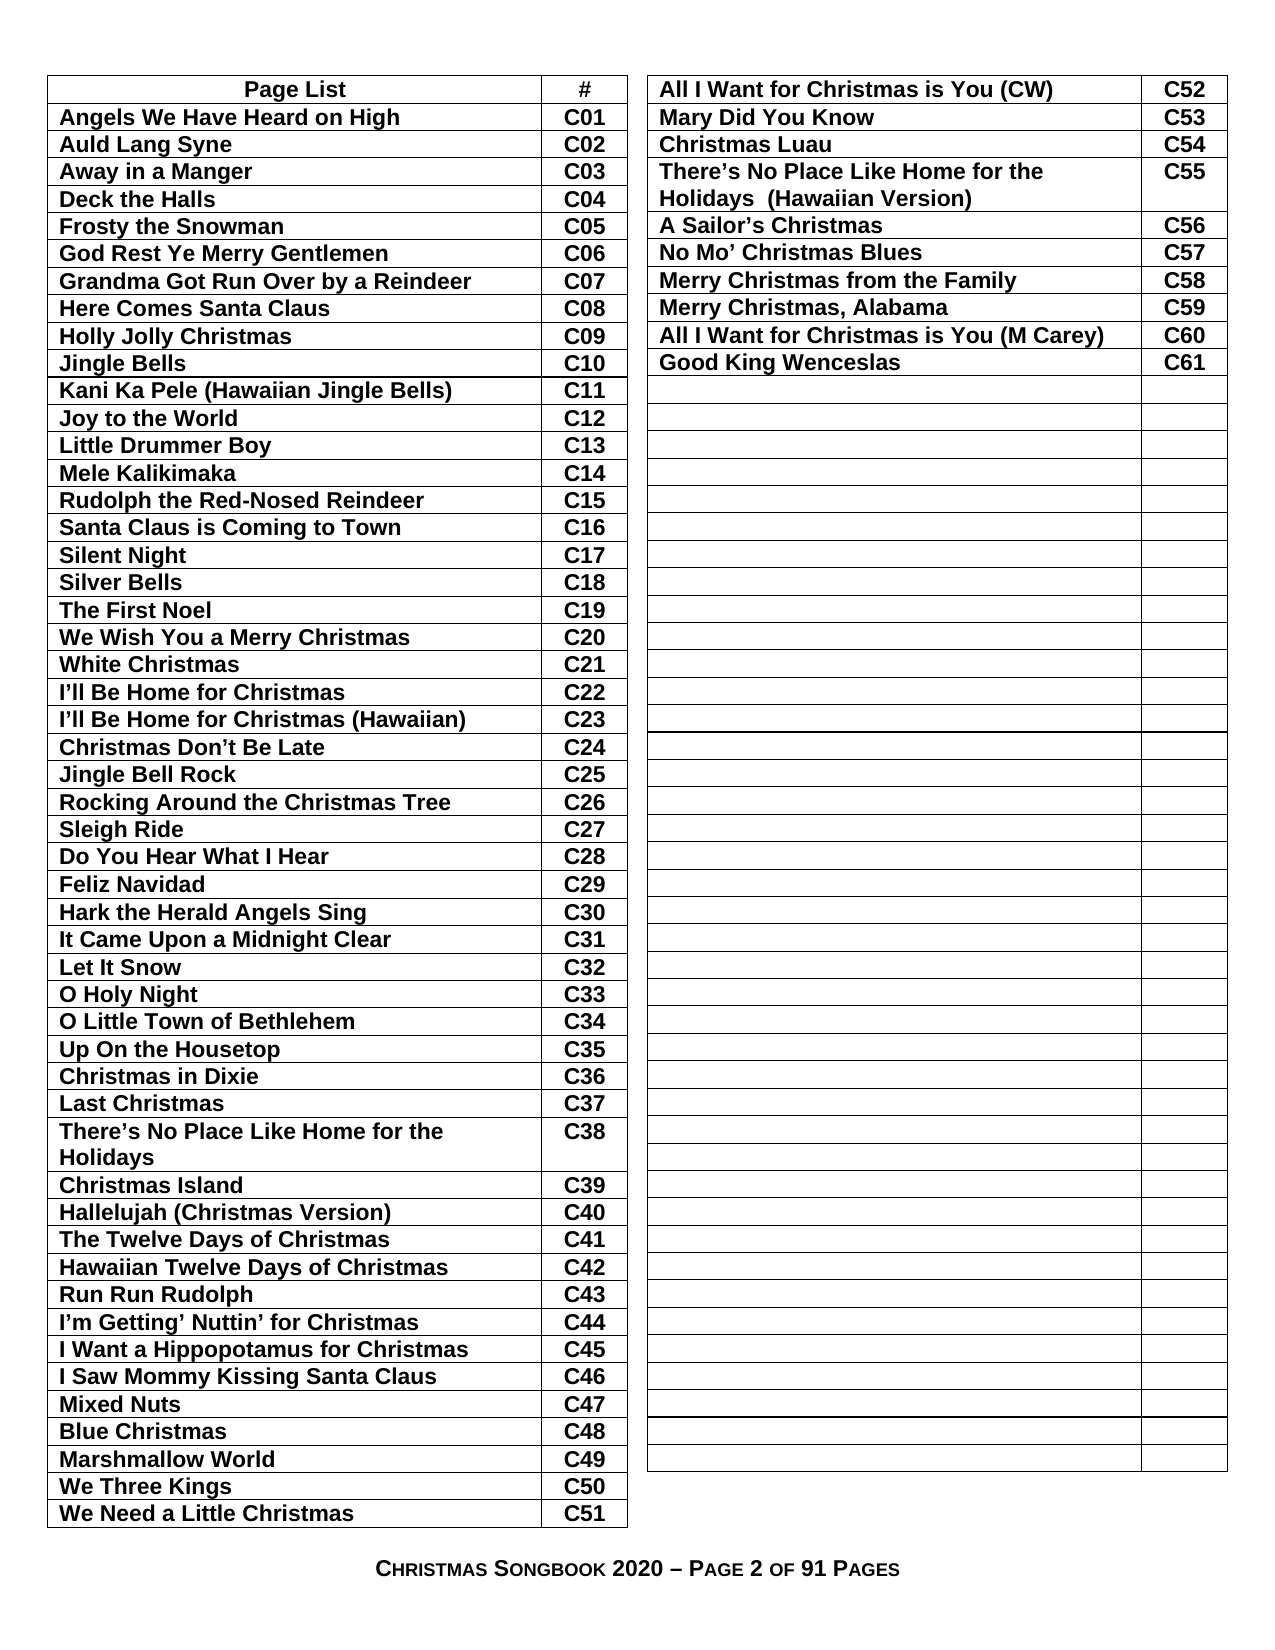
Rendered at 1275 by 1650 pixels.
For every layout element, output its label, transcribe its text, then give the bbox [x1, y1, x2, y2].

table_cell [1142, 1116, 1227, 1142]
table_cell [1142, 1335, 1227, 1362]
table_cell [648, 541, 1141, 567]
table_cell C61 [1142, 349, 1227, 375]
table_cell [1142, 1198, 1227, 1224]
table_cell [648, 733, 1141, 759]
table_cell C03 [542, 158, 627, 184]
table_cell C58 [1142, 267, 1227, 293]
table_cell [1142, 733, 1227, 759]
table_cell C50 [542, 1473, 627, 1499]
table_cell Hallelujah (Christmas Version) [48, 1199, 541, 1225]
table_cell C27 [542, 816, 627, 842]
table_cell All I Want for Christmas is You (M Carey) [648, 322, 1141, 348]
table_cell [648, 1418, 1141, 1444]
table_cell Sleigh Ride [48, 816, 541, 842]
table_cell [648, 1089, 1141, 1115]
table_cell [648, 459, 1141, 485]
table_header Page List [48, 76, 541, 102]
table_cell The First Noel [48, 597, 541, 623]
table_cell [1142, 1034, 1227, 1060]
table_cell C38 [542, 1118, 627, 1171]
table_cell [1142, 705, 1227, 731]
table_cell [648, 1034, 1141, 1060]
table_cell [648, 787, 1141, 814]
table_cell [648, 650, 1141, 677]
table_cell White Christmas [48, 651, 541, 678]
table_cell [1142, 1006, 1227, 1033]
table_cell C49 [542, 1446, 627, 1472]
table_cell [648, 1253, 1141, 1279]
table_cell Here Comes Santa Claus [48, 295, 541, 322]
table_cell All I Want for Christmas is You (CW) [648, 76, 1141, 102]
table_cell Grandma Got Run Over by a Reindeer [48, 268, 541, 294]
table_cell C48 [542, 1418, 627, 1444]
table_cell [648, 1308, 1141, 1334]
table_cell Feliz Navidad [48, 871, 541, 898]
table_cell C11 [542, 378, 627, 404]
table_cell Christmas Luau [648, 131, 1141, 157]
table_cell O Holy Night [48, 981, 541, 1007]
table_cell Jingle Bell Rock [48, 761, 541, 787]
table_cell God Rest Ye Merry Gentlemen [48, 240, 541, 267]
table_cell Santa Claus is Coming to Town [48, 514, 541, 541]
table_cell C13 [542, 432, 627, 458]
table_cell C31 [542, 926, 627, 952]
table_cell C04 [542, 186, 627, 212]
table_cell O Little Town of Bethlehem [48, 1008, 541, 1034]
table_cell Mary Did You Know [648, 104, 1141, 130]
table_cell [648, 376, 1141, 403]
table_cell C33 [542, 981, 627, 1007]
table_cell I’ll Be Home for Christmas [48, 679, 541, 705]
table_cell No Mo’ Christmas Blues [648, 239, 1141, 266]
table_cell C36 [542, 1063, 627, 1089]
table_cell We Need a Little Christmas [48, 1500, 541, 1527]
table_cell Christmas Don’t Be Late [48, 734, 541, 760]
table_cell C44 [542, 1309, 627, 1335]
table_cell C47 [542, 1391, 627, 1417]
table_cell Jingle Bells [48, 350, 541, 376]
table_cell C54 [1142, 131, 1227, 157]
table_cell [1142, 760, 1227, 786]
table_cell [1142, 1089, 1227, 1115]
table_cell C42 [542, 1254, 627, 1280]
table_cell [1142, 1308, 1227, 1334]
table_cell C24 [542, 734, 627, 760]
table_cell [1142, 1363, 1227, 1389]
table_cell I’m Getting’ Nuttin’ for Christmas [48, 1309, 541, 1335]
table_cell C46 [542, 1363, 627, 1390]
table_header # [542, 76, 627, 102]
table_cell [1142, 979, 1227, 1005]
table_cell C25 [542, 761, 627, 787]
table_cell C57 [1142, 239, 1227, 266]
table_cell [648, 1116, 1141, 1142]
table_cell I’ll Be Home for Christmas (Hawaiian) [48, 706, 541, 732]
table_cell C19 [542, 597, 627, 623]
table_cell [1142, 459, 1227, 485]
table_cell C43 [542, 1281, 627, 1307]
table_cell [1142, 1253, 1227, 1279]
table_cell Hark the Herald Angels Sing [48, 899, 541, 925]
table_cell Let It Snow [48, 954, 541, 980]
table_cell C37 [542, 1090, 627, 1117]
table_cell Kani Ka Pele (Hawaiian Jingle Bells) [48, 378, 541, 404]
table_cell C07 [542, 268, 627, 294]
table_cell [1142, 815, 1227, 841]
table_cell Rudolph the Red-Nosed Reindeer [48, 487, 541, 513]
table_cell C02 [542, 131, 627, 157]
table_cell [1142, 952, 1227, 978]
table_cell [648, 979, 1141, 1005]
table_cell C40 [542, 1199, 627, 1225]
table_cell C16 [542, 514, 627, 541]
table_cell C17 [542, 542, 627, 568]
table_cell C18 [542, 569, 627, 596]
table_cell [648, 760, 1141, 786]
table_cell [1142, 623, 1227, 649]
table_cell C01 [542, 104, 627, 130]
table_cell C34 [542, 1008, 627, 1034]
table_cell [648, 596, 1141, 622]
table_cell [648, 568, 1141, 594]
table_cell Marshmallow World [48, 1446, 541, 1472]
table_cell [648, 952, 1141, 978]
table_cell [648, 431, 1141, 457]
table_cell Blue Christmas [48, 1418, 541, 1444]
table_cell [1142, 1061, 1227, 1088]
table_cell Silver Bells [48, 569, 541, 596]
table_cell [648, 1363, 1141, 1389]
table_cell [648, 924, 1141, 951]
table_cell [648, 870, 1141, 896]
table_cell [1142, 1280, 1227, 1307]
table_cell I Want a Hippopotamus for Christmas [48, 1336, 541, 1362]
table_cell [1142, 568, 1227, 594]
table_cell It Came Upon a Midnight Clear [48, 926, 541, 952]
table_cell There’s No Place Like Home for the Holidays [48, 1118, 541, 1171]
table_cell Good King Wenceslas [648, 349, 1141, 375]
table_cell [1142, 1390, 1227, 1416]
table_cell [1142, 787, 1227, 814]
table_cell [1142, 376, 1227, 403]
table_cell Little Drummer Boy [48, 432, 541, 458]
table_cell C14 [542, 460, 627, 486]
table_cell C30 [542, 899, 627, 925]
table_cell [648, 815, 1141, 841]
table_cell [648, 1006, 1141, 1033]
table_cell Frosty the Snowman [48, 213, 541, 239]
table_cell Do You Hear What I Hear [48, 843, 541, 870]
table_cell [1142, 1144, 1227, 1170]
table_cell [1142, 842, 1227, 868]
table_cell C39 [542, 1172, 627, 1198]
table_cell [648, 1171, 1141, 1197]
table_cell C23 [542, 706, 627, 732]
table_cell A Sailor’s Christmas [648, 212, 1141, 238]
table_cell [1142, 678, 1227, 704]
table_cell C53 [1142, 104, 1227, 130]
table_cell [1142, 924, 1227, 951]
table_cell [1142, 404, 1227, 430]
table_cell [1142, 870, 1227, 896]
table_cell C32 [542, 954, 627, 980]
table_cell [648, 897, 1141, 923]
table_cell [648, 1390, 1141, 1416]
table_cell Angels We Have Heard on High [48, 104, 541, 130]
table_cell [648, 678, 1141, 704]
table_cell We Three Kings [48, 1473, 541, 1499]
table_cell C56 [1142, 212, 1227, 238]
table_cell [648, 1226, 1141, 1252]
table_cell [1142, 1445, 1227, 1471]
table_cell C41 [542, 1226, 627, 1253]
table_cell Christmas in Dixie [48, 1063, 541, 1089]
table_cell Mixed Nuts [48, 1391, 541, 1417]
table_cell Up On the Housetop [48, 1036, 541, 1062]
table_cell C52 [1142, 76, 1227, 102]
table_cell [648, 842, 1141, 868]
table_cell Christmas Island [48, 1172, 541, 1198]
table_cell C20 [542, 624, 627, 650]
table_cell [1142, 486, 1227, 512]
table_cell Away in a Manger [48, 158, 541, 184]
table_cell [648, 1198, 1141, 1224]
table_cell [1142, 513, 1227, 540]
table_cell [1142, 541, 1227, 567]
table_cell C59 [1142, 294, 1227, 321]
table_cell C26 [542, 789, 627, 815]
table_cell [1142, 897, 1227, 923]
table_cell C45 [542, 1336, 627, 1362]
table_cell Run Run Rudolph [48, 1281, 541, 1307]
table_cell [648, 1061, 1141, 1088]
table_cell [648, 404, 1141, 430]
table_cell [648, 1335, 1141, 1362]
table_cell Deck the Halls [48, 186, 541, 212]
table_cell Merry Christmas from the Family [648, 267, 1141, 293]
table_cell [648, 1280, 1141, 1307]
table_cell C60 [1142, 322, 1227, 348]
table_cell [648, 1445, 1141, 1471]
table_cell C15 [542, 487, 627, 513]
table_cell Joy to the World [48, 405, 541, 431]
table_cell C35 [542, 1036, 627, 1062]
table_cell [648, 1144, 1141, 1170]
table_cell C28 [542, 843, 627, 870]
table_cell C51 [542, 1500, 627, 1527]
table_cell I Saw Mommy Kissing Santa Claus [48, 1363, 541, 1390]
table_cell C10 [542, 350, 627, 376]
table_cell We Wish You a Merry Christmas [48, 624, 541, 650]
table_cell C55 [1142, 158, 1227, 211]
table_cell C21 [542, 651, 627, 678]
table_cell The Twelve Days of Christmas [48, 1226, 541, 1253]
table_cell C29 [542, 871, 627, 898]
table_cell [1142, 596, 1227, 622]
table_cell [1142, 1171, 1227, 1197]
table_cell C12 [542, 405, 627, 431]
table_cell Silent Night [48, 542, 541, 568]
table_cell Last Christmas [48, 1090, 541, 1117]
table_cell Rocking Around the Christmas Tree [48, 789, 541, 815]
table_cell Merry Christmas, Alabama [648, 294, 1141, 321]
table_cell Hawaiian Twelve Days of Christmas [48, 1254, 541, 1280]
table_cell [648, 705, 1141, 731]
table_cell Holly Jolly Christmas [48, 323, 541, 349]
table_cell C22 [542, 679, 627, 705]
table_cell [1142, 650, 1227, 677]
table_cell Mele Kalikimaka [48, 460, 541, 486]
table_cell [648, 486, 1141, 512]
table_cell [1142, 1418, 1227, 1444]
table_cell [648, 623, 1141, 649]
table_cell There’s No Place Like Home for the Holidays (Hawaiian Version) [648, 158, 1141, 211]
table_cell C06 [542, 240, 627, 267]
table_cell C08 [542, 295, 627, 322]
table_cell C09 [542, 323, 627, 349]
table_cell [1142, 431, 1227, 457]
table_cell Auld Lang Syne [48, 131, 541, 157]
table_cell [1142, 1226, 1227, 1252]
table_cell [648, 513, 1141, 540]
table_cell C05 [542, 213, 627, 239]
